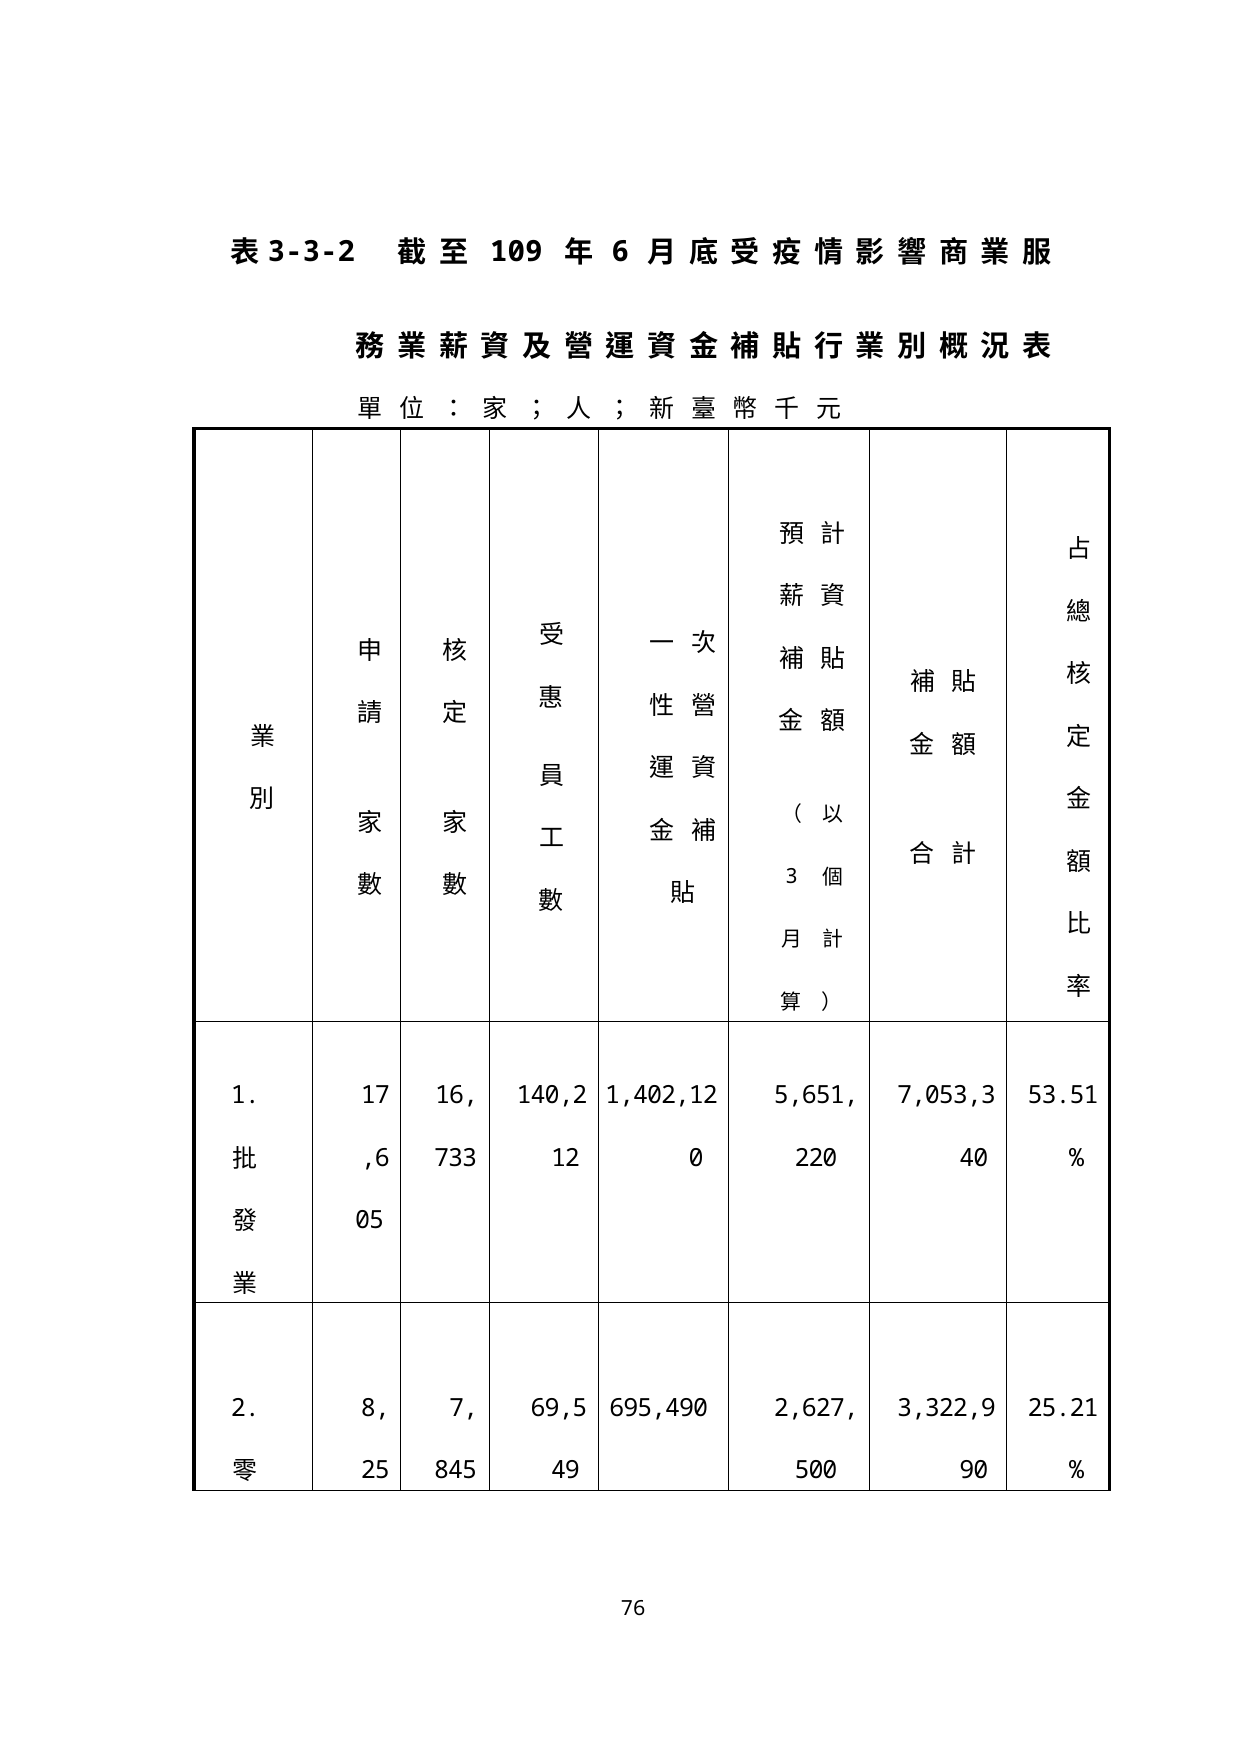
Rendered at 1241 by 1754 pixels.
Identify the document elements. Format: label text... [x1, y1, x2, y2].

table_cell 16,733 [401, 1022, 489, 1302]
table_cell 1.批發業 [196, 1022, 312, 1302]
table_cell 5,651,220 [729, 1022, 869, 1302]
table_header 申請 家數 [313, 430, 400, 1021]
table_header 核定 家數 [401, 430, 489, 1021]
table_cell 3,322,990 [870, 1303, 1006, 1490]
table_cell 53.51% [1007, 1022, 1108, 1302]
table_header 占總核定金額比率 [1007, 430, 1108, 1021]
table_header 業別 [196, 430, 312, 1021]
table_header 一次性營運資金補貼 [599, 430, 728, 1021]
table_cell 7,845 [401, 1303, 489, 1490]
text 表3-3-2 截至109年6月底受疫情影響商業服務業薪資及營運資金補貼行業別概況表 單位：家；人；新臺幣千元 [184, 177, 1058, 427]
table_header 受惠 員工數 [490, 430, 598, 1021]
table_cell 8,25 [313, 1303, 400, 1490]
table_cell 2,627,500 [729, 1303, 869, 1490]
table_cell 695,490 [599, 1303, 728, 1490]
table_cell 17,605 [313, 1022, 400, 1302]
table_cell 140,212 [490, 1022, 598, 1302]
table_cell 7,053,340 [870, 1022, 1006, 1302]
table_header 補貼金額 合計 [870, 430, 1006, 1021]
table_cell 2.零 [196, 1303, 312, 1490]
table_cell 69,549 [490, 1303, 598, 1490]
table_header 預計薪資補貼金額 （以3個月計算） [729, 430, 869, 1021]
table_cell 1,402,120 [599, 1022, 728, 1302]
table_cell 25.21% [1007, 1303, 1108, 1490]
